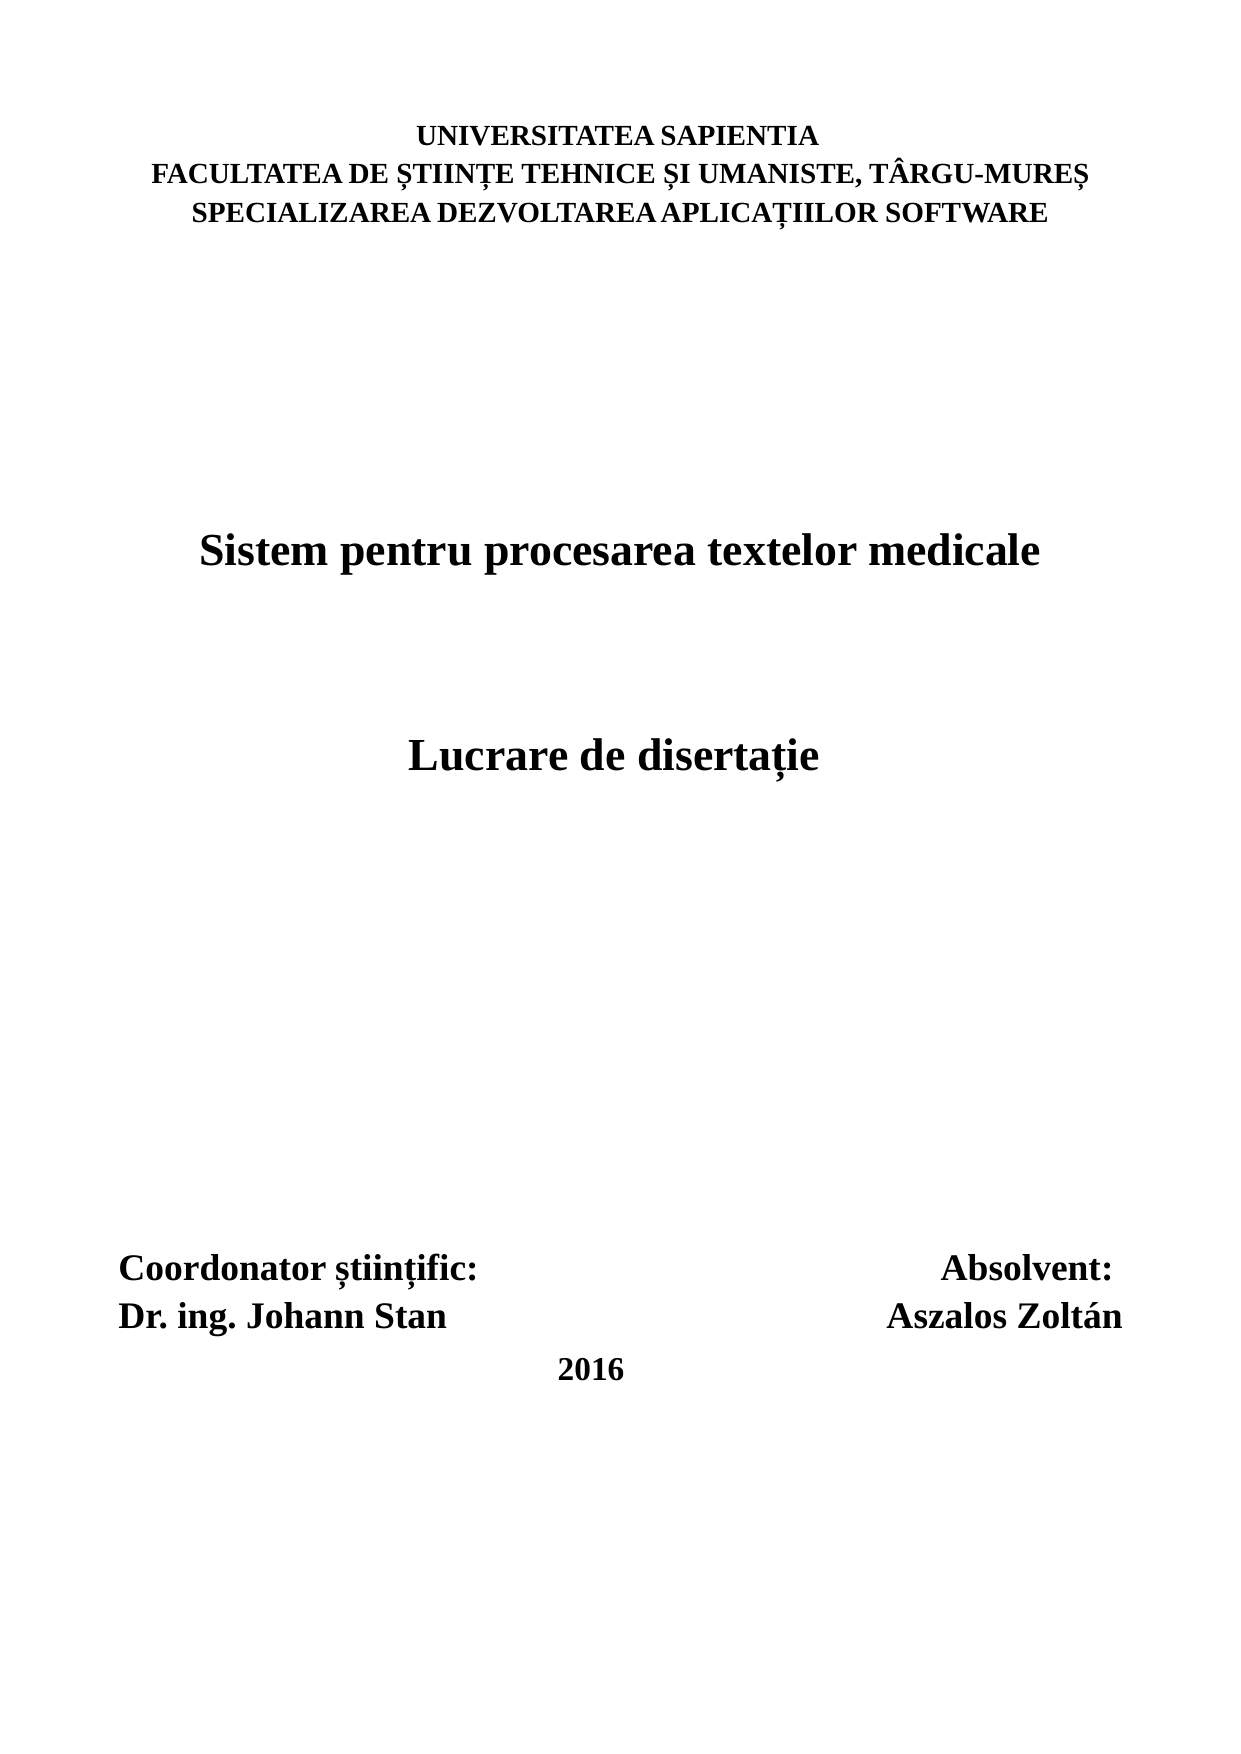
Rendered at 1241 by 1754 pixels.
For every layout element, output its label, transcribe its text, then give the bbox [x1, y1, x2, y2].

text UNIVERSITATEA SAPIENTIA [118, 118, 1122, 152]
text Lucrare de disertație [118, 741, 1122, 777]
text 2016 [59, 1351, 1122, 1387]
text FACULTATEA DE ȘTIINȚE TEHNICE ȘI UMANISTE, TÂRGU-MUREȘ [118, 157, 1122, 190]
text Dr. ing. Johann Stan Aszalos Zoltán [118, 1300, 1123, 1336]
text SPECIALIZAREA DEZVOLTAREA APLICAȚIILOR SOFTWARE [118, 195, 1122, 229]
text Sistem pentru procesarea textelor medicale [118, 537, 1122, 573]
text Coordonator științific: Absolvent: [118, 1252, 1122, 1288]
